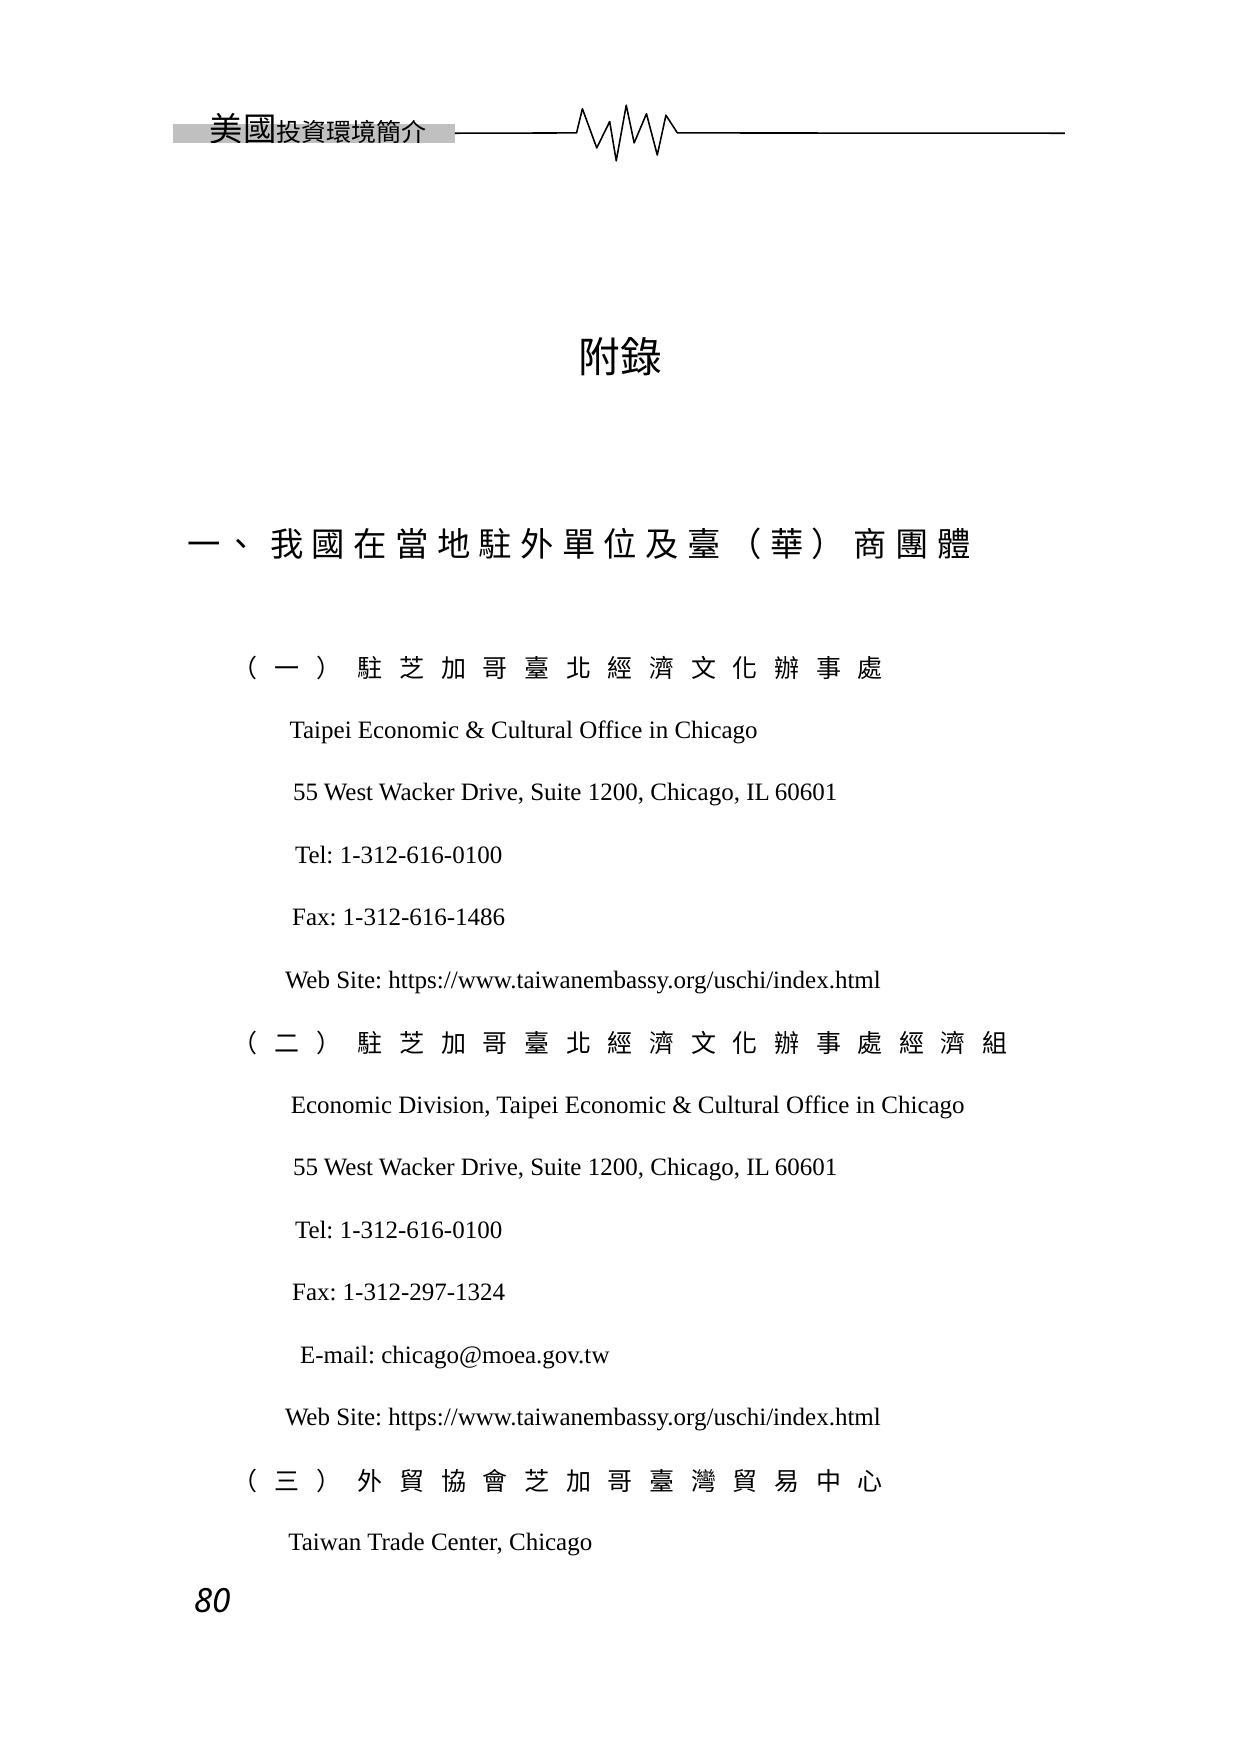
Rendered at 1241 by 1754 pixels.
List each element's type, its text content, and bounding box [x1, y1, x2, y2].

text 一、我國在當地駐外單位及臺（華）商團體 [183, 500, 1058, 563]
text Web Site: https://www.taiwanembassy.org/uschi/index.html [207, 1375, 1058, 1438]
text 55 West Wacker Drive, Suite 1200, Chicago, IL 60601 [207, 1125, 1058, 1188]
text E-mail: chicago@moea.gov.tw [207, 1313, 1058, 1375]
text （二）駐芝加哥臺北經濟文化辦事處經濟組 [207, 1000, 1058, 1063]
text （三）外貿協會芝加哥臺灣貿易中心 [207, 1438, 1058, 1500]
text Fax: 1-312-616-1486 [207, 875, 1058, 938]
text Tel: 1-312-616-0100 [207, 1188, 1058, 1250]
text Economic Division, Taipei Economic & Cultural Office in Chicago [207, 1063, 1058, 1125]
text 55 West Wacker Drive, Suite 1200, Chicago, IL 60601 [207, 750, 1058, 813]
text （一）駐芝加哥臺北經濟文化辦事處 [207, 625, 1058, 688]
text Tel: 1-312-616-0100 [207, 813, 1058, 875]
text 附錄 [183, 313, 1058, 375]
text Fax: 1-312-297-1324 [207, 1250, 1058, 1313]
text Taipei Economic & Cultural Office in Chicago [207, 688, 1058, 750]
text Taiwan Trade Center, Chicago [207, 1500, 1058, 1563]
text Web Site: https://www.taiwanembassy.org/uschi/index.html [207, 938, 1058, 1000]
